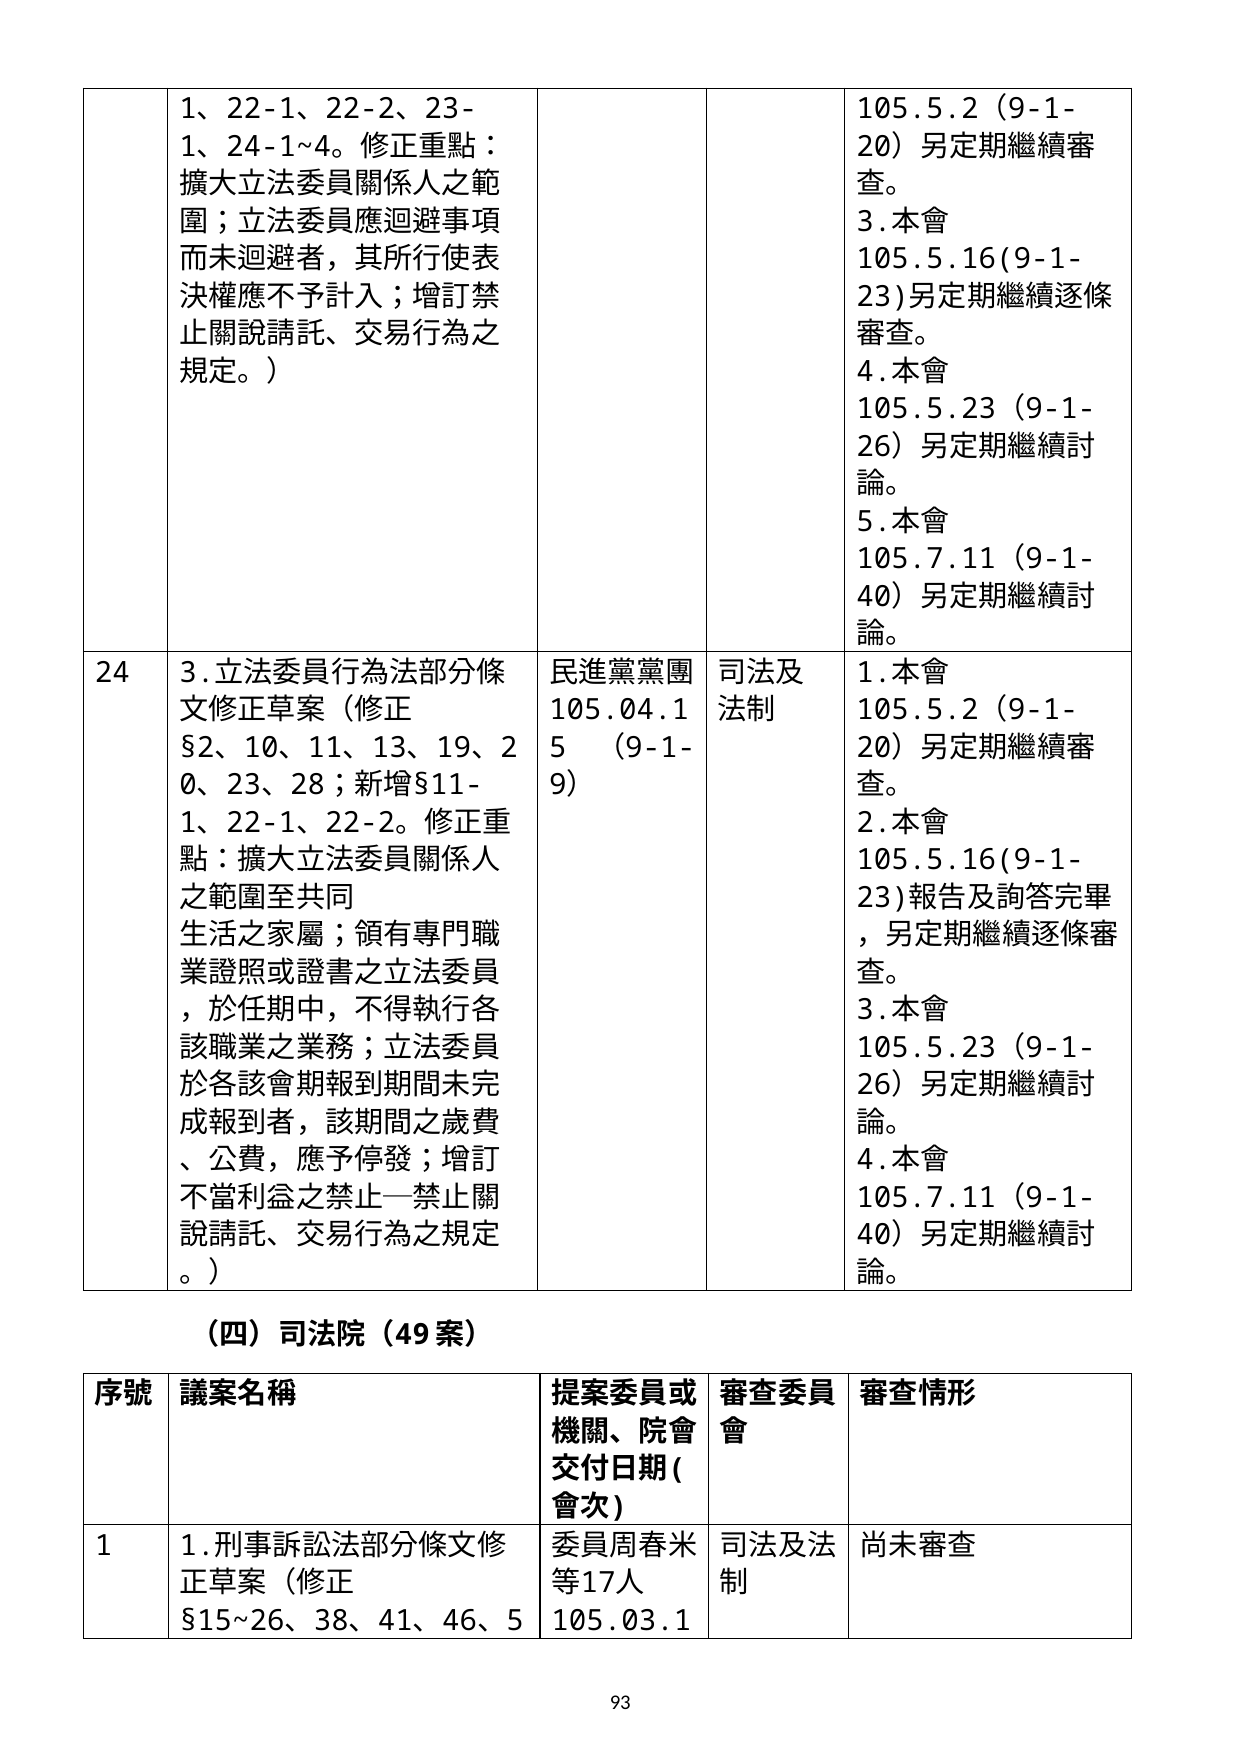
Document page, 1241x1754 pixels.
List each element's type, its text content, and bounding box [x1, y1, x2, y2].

table_cell 1.刑事訴訟法部分條文修正草案（修正§15~26、38、41、46、5 [169, 1525, 539, 1637]
table_cell 3.立法委員行為法部分條文修正草案（修正§2、10、11、13、19、20、23、28；新增§11-1、22-1、22-2。修正重點：擴大立法委員關係人之範圍至共同 生活之家屬；領有專門職業證照或證書之立法委員，於任期中，不得執行各該職業之業務；立法委員於各該會期報到期間未完成報到者，該期間之歲費、公費，應予停發；增訂不當利益之禁止─禁止關說請託、交易行為之規定。） [168, 652, 537, 1290]
table_cell 1.本會105.5.2（9-1-20）另定期繼續審查。 2.本會105.5.16(9-1-23)報告及詢答完畢，另定期繼續逐條審查。 3.本會105.5.23（9-1-26）另定期繼續討論。 4.本會105.7.11（9-1-40）另定期繼續討論。 [845, 652, 1131, 1290]
table_cell 24 [84, 652, 167, 1290]
table_header 審查情形 [849, 1374, 1131, 1524]
table_cell [538, 89, 706, 651]
table_cell [84, 89, 167, 651]
table_cell 民進黨黨團 105.04.15 （9-1-9） [538, 652, 706, 1290]
table_header 提案委員或機關、院會交付日期(會次) [541, 1374, 708, 1524]
table_cell 105.5.2（9-1-20）另定期繼續審查。 3.本會105.5.16(9-1-23)另定期繼續逐條審查。 4.本會105.5.23（9-1-26）另定期繼續討論。 5.本會105.7.11（9-1-40）另定期繼續討論。 [845, 89, 1131, 651]
table_cell 1、22-1、22-2、23-1、24-1~4。修正重點：擴大立法委員關係人之範圍；立法委員應迴避事項而未迴避者，其所行使表決權應不予計入；增訂禁止關說請託、交易行為之規定。） [168, 89, 537, 651]
table_header 議案名稱 [169, 1374, 539, 1524]
text （四）司法院（49案） [75, 1311, 1165, 1353]
table_cell 尚未審查 [849, 1525, 1131, 1637]
table_header 審查委員會 [709, 1374, 848, 1524]
table_cell 委員周春米等17人 105.03.1 [541, 1525, 708, 1637]
table_cell 1 [84, 1525, 168, 1637]
table_cell 司法及法制 [709, 1525, 848, 1637]
table_cell [707, 89, 844, 651]
table_cell 司法及法制 [707, 652, 844, 1290]
table_header 序號 [84, 1374, 168, 1524]
